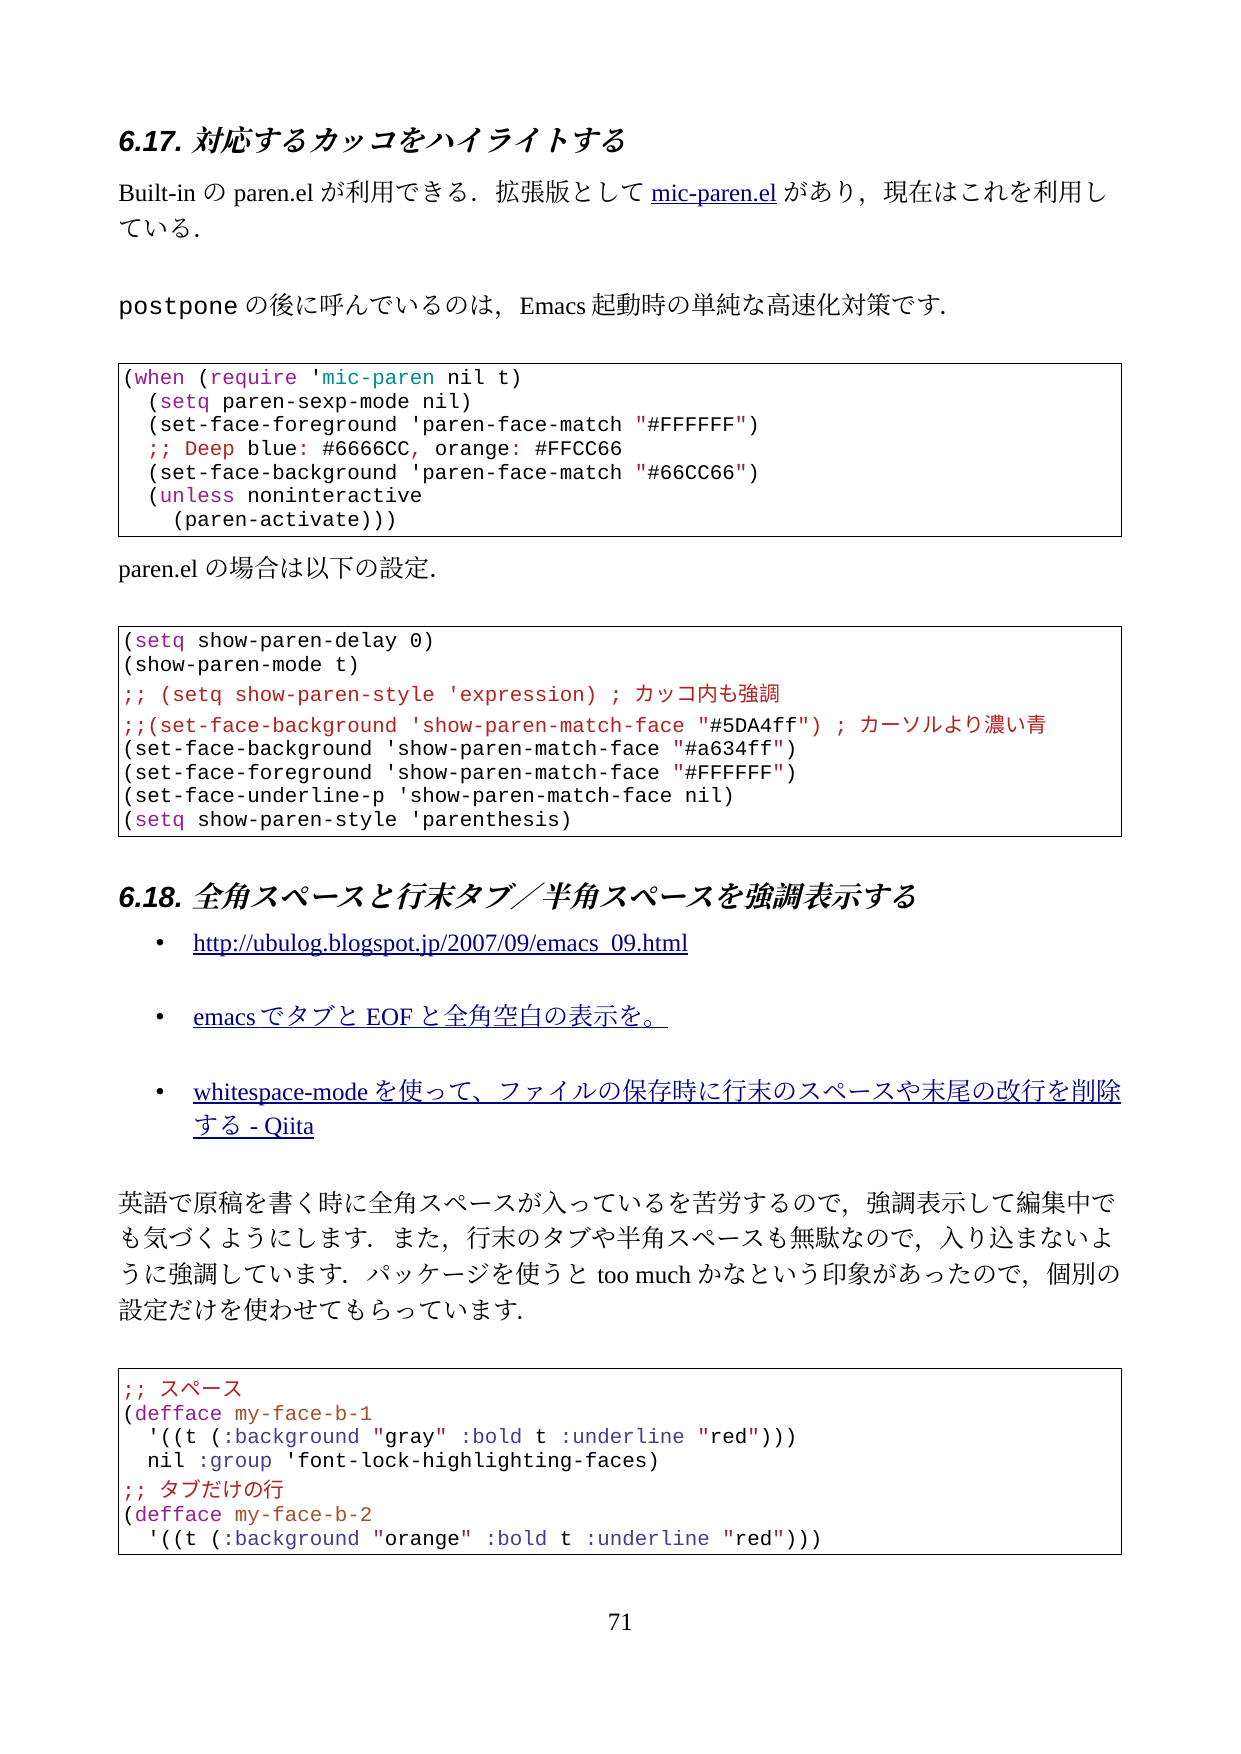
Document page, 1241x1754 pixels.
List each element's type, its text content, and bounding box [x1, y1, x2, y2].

text (defface my-face-b-1 [119, 1399, 1121, 1422]
list http://ubulog.blogspot.jp/2007/09/emacs_09.html [156, 928, 1122, 986]
text (set-face-foreground 'show-paren-match-face "#FFFFFF") [119, 758, 1121, 782]
text ;; タブだけの行 [119, 1469, 1121, 1500]
text postpone の後に呼んでいるのは，Emacs起動時の単純な高速化対策です． [118, 286, 1122, 351]
text (set-face-background 'show-paren-match-face "#a634ff") [119, 734, 1121, 758]
text Built-in の paren.el が利用できる．拡張版として mic-paren.el があり，現在はこれを利用している． [118, 172, 1122, 273]
subtitle 対応するカッコをハイライトする [118, 118, 1122, 160]
text (defface my-face-b-2 [119, 1500, 1121, 1524]
list emacsでタブとEOFと全角空白の表示を。 [156, 998, 1122, 1061]
text (set-face-underline-p 'show-paren-match-face nil) [119, 782, 1121, 805]
text paren.el の場合は以下の設定． [118, 549, 1122, 614]
text (set-face-background 'paren-face-match "#66CC66") [119, 458, 1121, 481]
subtitle 全角スペースと行末タブ／半角スペースを強調表示する [118, 874, 1122, 916]
list whitespace-modeを使って、ファイルの保存時に行末のスペースや末尾の改行を削除する - Qiita [156, 1074, 1122, 1171]
text ;; スペース [119, 1369, 1121, 1399]
text (paren-activate))) [119, 505, 1121, 536]
text (when (require 'mic-paren nil t) [119, 364, 1121, 387]
text 英語で原稿を書く時に全角スペースが入っているを苦労するので，強調表示して編集中でも気づくようにします．また，行末のタブや半角スペースも無駄なので，入り込まないように強調しています．パッケージを使うと too much かなという印象があったので，個別の設定だけを使わせてもらっています． [118, 1183, 1122, 1356]
text '((t (:background "orange" :bold t :underline "red"))) [119, 1524, 1121, 1554]
text (setq paren-sexp-mode nil) [119, 387, 1121, 410]
text '((t (:background "gray" :bold t :underline "red"))) [119, 1422, 1121, 1446]
text ;; (setq show-paren-style 'expression) ; カッコ内も強調 [119, 673, 1121, 704]
text (show-paren-mode t) [119, 650, 1121, 673]
text ;; Deep blue: #6666CC, orange: #FFCC66 [119, 434, 1121, 458]
text (setq show-paren-style 'parenthesis) [119, 805, 1121, 836]
text ;;(set-face-background 'show-paren-match-face "#5DA4ff") ; カーソルより濃い青 [119, 704, 1121, 734]
text (set-face-foreground 'paren-face-match "#FFFFFF") [119, 410, 1121, 434]
text (setq show-paren-delay 0) [119, 627, 1121, 650]
text (unless noninteractive [119, 481, 1121, 505]
text nil :group 'font-lock-highlighting-faces) [119, 1446, 1121, 1469]
